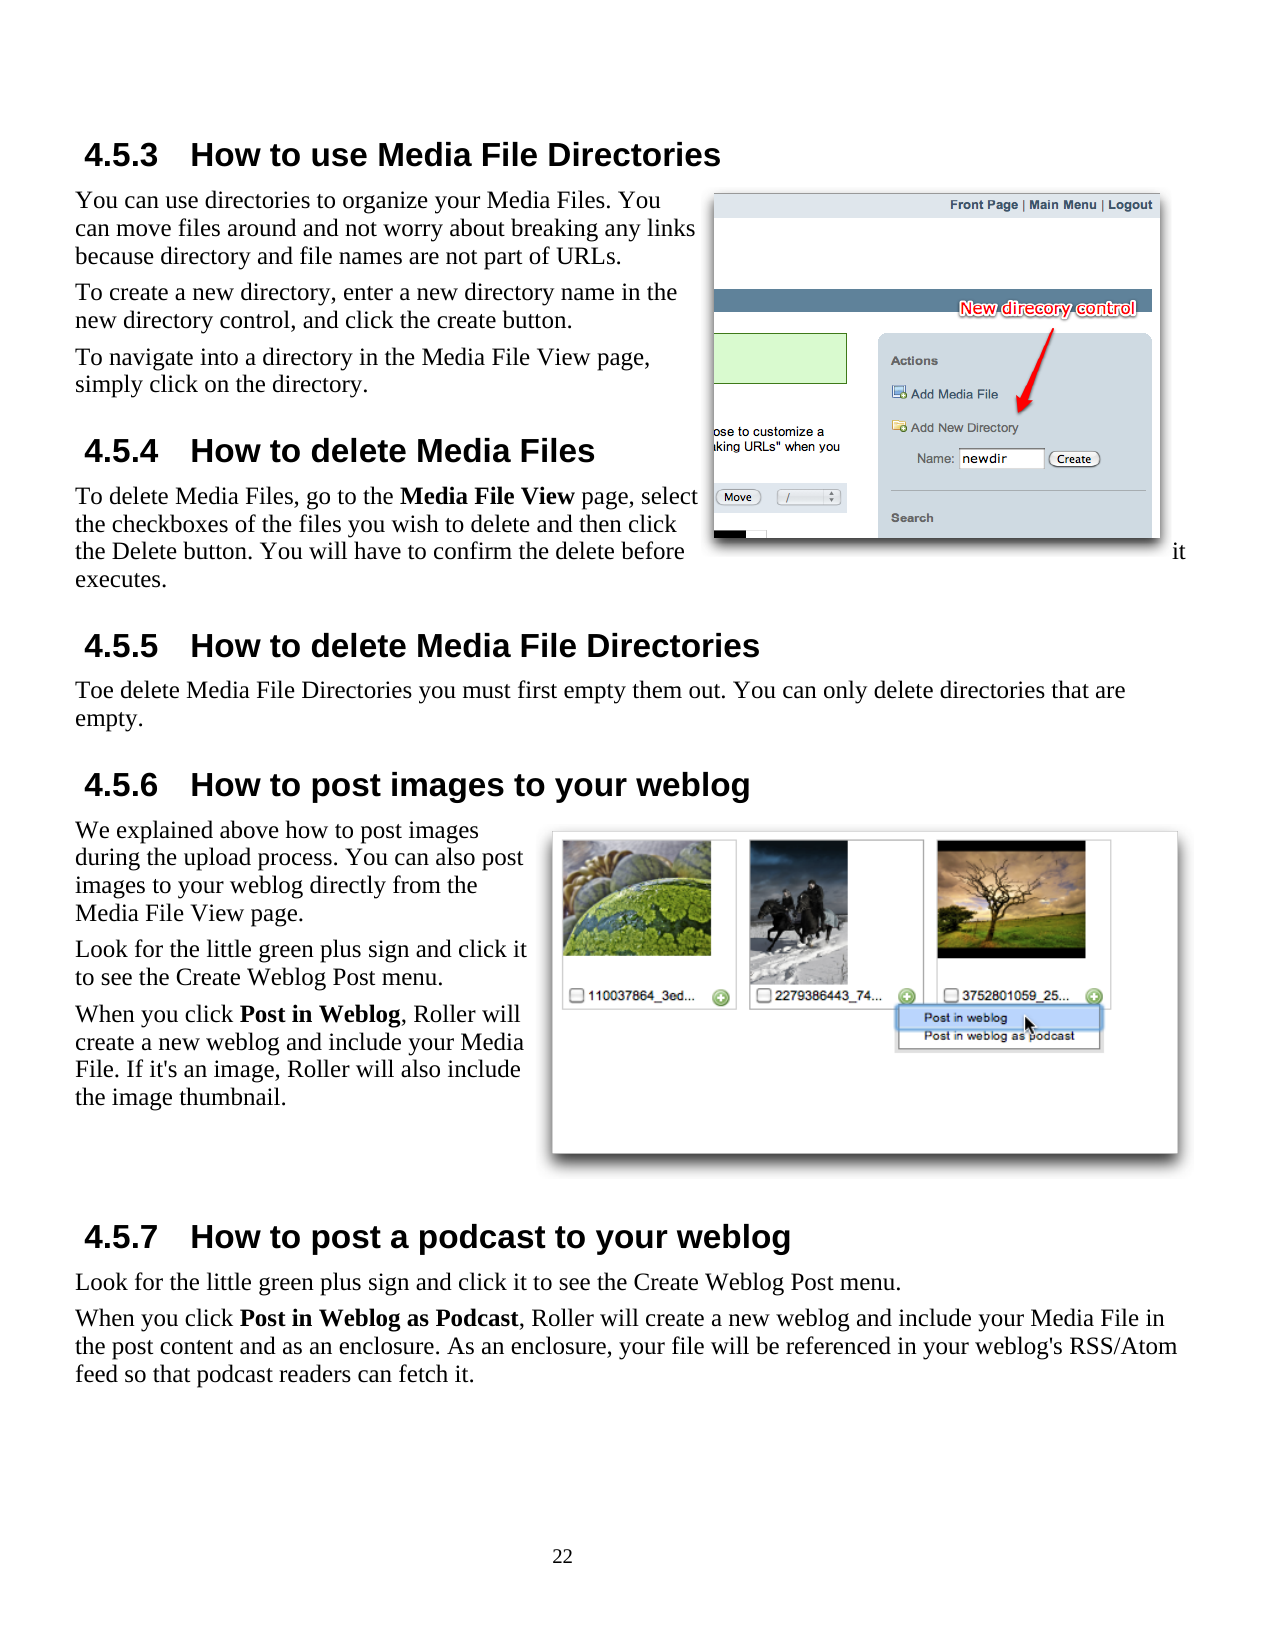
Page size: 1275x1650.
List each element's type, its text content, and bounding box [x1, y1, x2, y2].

text You can use directories to organize your Media Files. You can move files around and not worry about breaking any links because directory and file names are not part of URLs. [75, 186, 1200, 269]
text To navigate into a directory in the Media File View page, simply click on the directory. [75, 343, 700, 398]
picture [535, 824, 1194, 1179]
text When you click Post in Weblog, Roller will create a new weblog and include your Media File. If it's an image, Roller will also include the image thumbnail. [75, 1000, 535, 1111]
text Toe delete Media File Directories you must first empty them out. You can only delete directories that are empty. [75, 677, 1200, 732]
subtitle How to post a podcast to your weblog [75, 1218, 1200, 1255]
text To create a new directory, enter a new directory name in the new directory control, and click the create button. [75, 278, 700, 334]
text We explained above how to post images during the upload process. You can also post images to your weblog directly from the Media File View page. [75, 816, 1200, 927]
picture [700, 187, 1172, 557]
subtitle How to delete Media Files [75, 432, 700, 469]
text When you click Post in Weblog as Podcast, Roller will create a new weblog and include your Media File in the post content and as an enclosure. As an enclosure, your file will be referenced in your weblog's RSS/Atom feed so that podcast readers can fetch it. [75, 1304, 1200, 1388]
subtitle How to use Media File Directories [75, 137, 1200, 174]
text To delete Media Files, go to the Media File View page, select the checkboxes of the files you wish to delete and then click the Delete button. You will have to confirm the delete before it executes. [75, 482, 1200, 593]
subtitle How to delete Media File Directories [75, 627, 1200, 664]
text Look for the little green plus sign and click it to see the Create Weblog Post menu. [75, 936, 535, 991]
text Look for the little green plus sign and click it to see the Create Weblog Post menu. [75, 1268, 1200, 1296]
subtitle [1172, 432, 1200, 469]
subtitle How to post images to your weblog [75, 766, 1200, 803]
